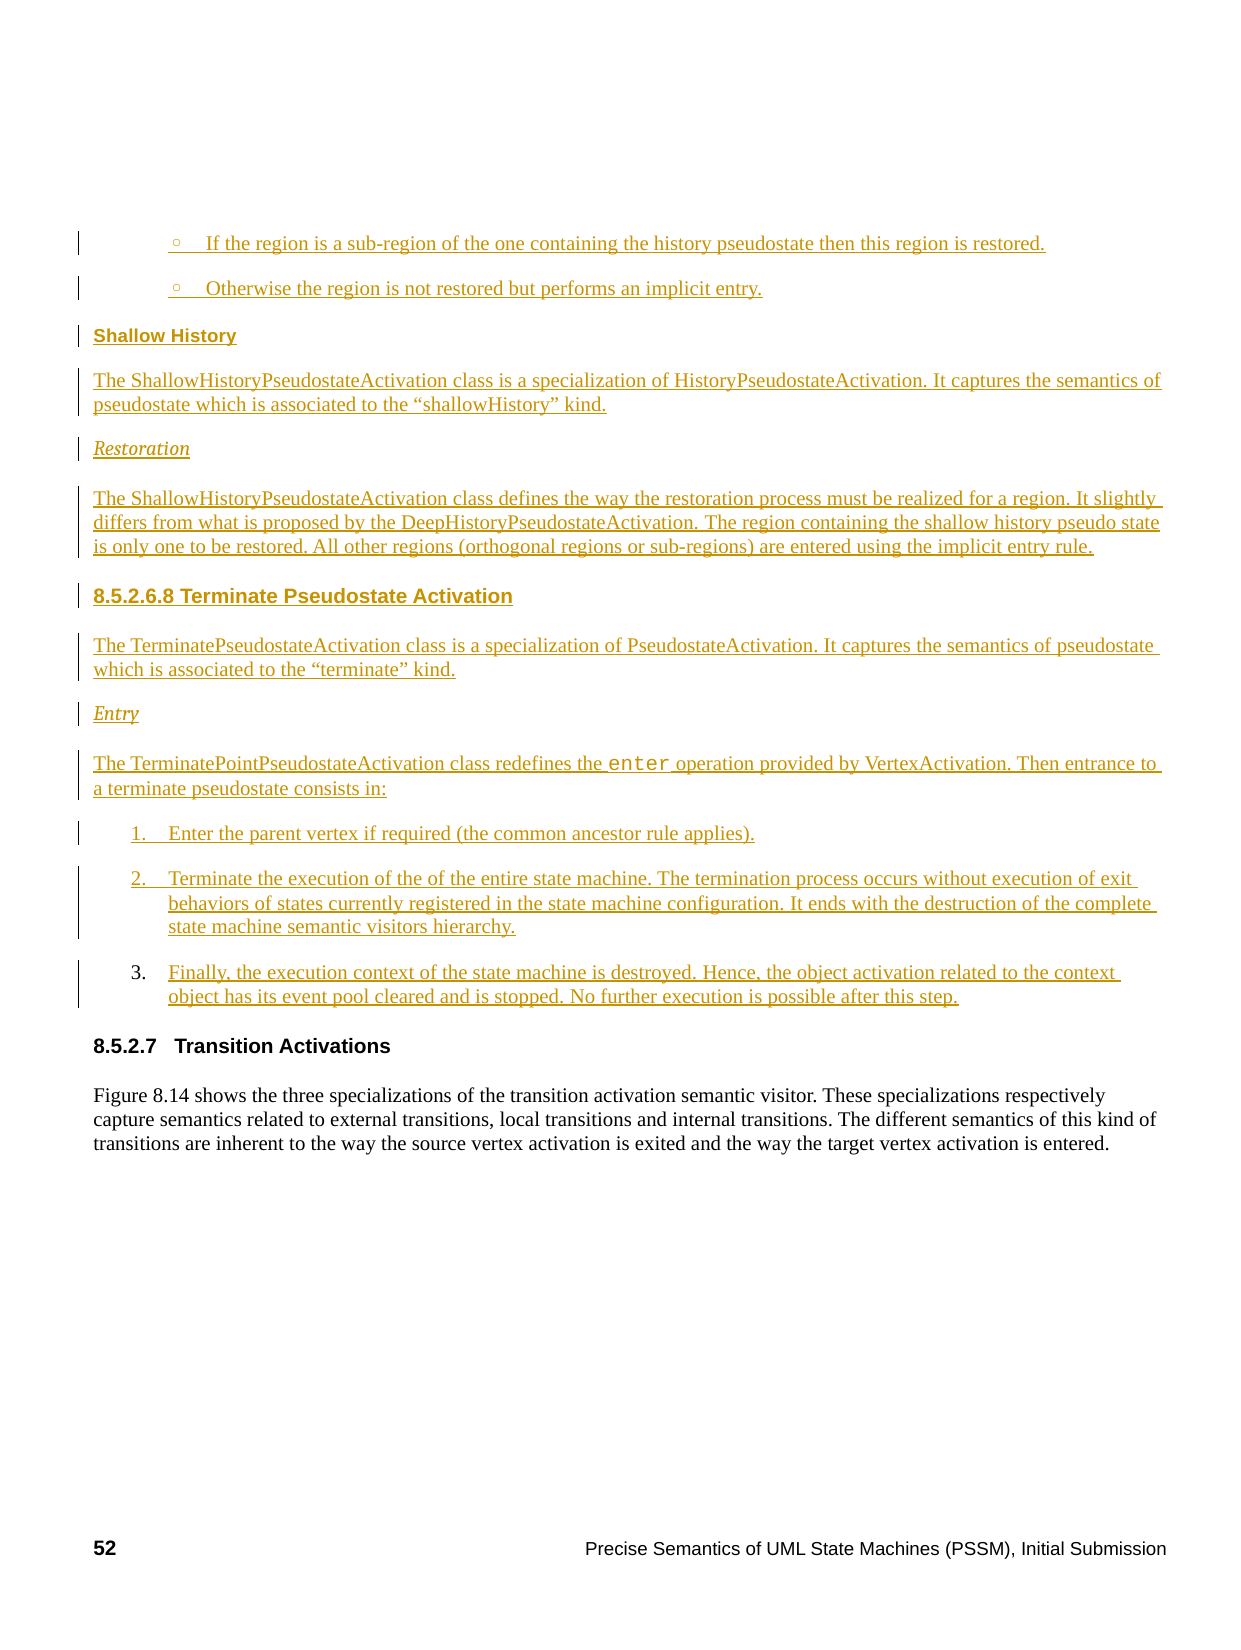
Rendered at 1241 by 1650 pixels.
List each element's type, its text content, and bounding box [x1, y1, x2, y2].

subtitle Transition Activations [93, 1033, 1164, 1058]
subtitle Terminate Pseudostate Activation [93, 583, 1164, 608]
list If the region is a sub-region of the one containing the history pseudostate then this region is restored. [168, 231, 1164, 255]
text The ShallowHistoryPseudostateActivation class defines the way the restoration process must be realized for a region. It slightly differs from what is proposed by the DeepHistoryPseudostateActivation. The region containing the shallow history pseudo state is only one to be restored. All other regions (orthogonal regions or sub-regions) are entered using the implicit entry rule. [93, 486, 1164, 558]
list Enter the parent vertex if required (the common ancestor rule applies). [131, 821, 1164, 845]
subtitle Entry [93, 702, 1164, 726]
text Figure 8.14 shows the three specializations of the transition activation semantic visitor. These specializations respectively capture semantics related to external transitions, local transitions and internal transitions. The different semantics of this kind of transitions are inherent to the way the source vertex activation is exited and the way the target vertex activation is entered. [93, 1083, 1164, 1155]
list Otherwise the region is not restored but performs an implicit entry. [168, 276, 1164, 300]
text The ShallowHistoryPseudostateActivation class is a specialization of HistoryPseudostateActivation. It captures the semantics of pseudostate which is associated to the “shallowHistory” kind. [93, 368, 1164, 416]
list Terminate the execution of the of the entire state machine. The termination process occurs without execution of exit behaviors of states currently registered in the state machine configuration. It ends with the destruction of the complete state machine semantic visitors hierarchy. [131, 866, 1164, 938]
subtitle Shallow History [93, 325, 1164, 347]
text The TerminatePseudostateActivation class is a specialization of PseudostateActivation. It captures the semantics of pseudostate which is associated to the “terminate” kind. [93, 633, 1164, 681]
list Finally, the execution context of the state machine is destroyed. Hence, the object activation related to the context object has its event pool cleared and is stopped. No further execution is possible after this step. [131, 959, 1164, 1008]
subtitle Restoration [93, 437, 1164, 461]
text The TerminatePointPseudostateActivation class redefines the enter operation provided by VertexActivation. Then entrance to a terminate pseudostate consists in: [93, 750, 1164, 800]
